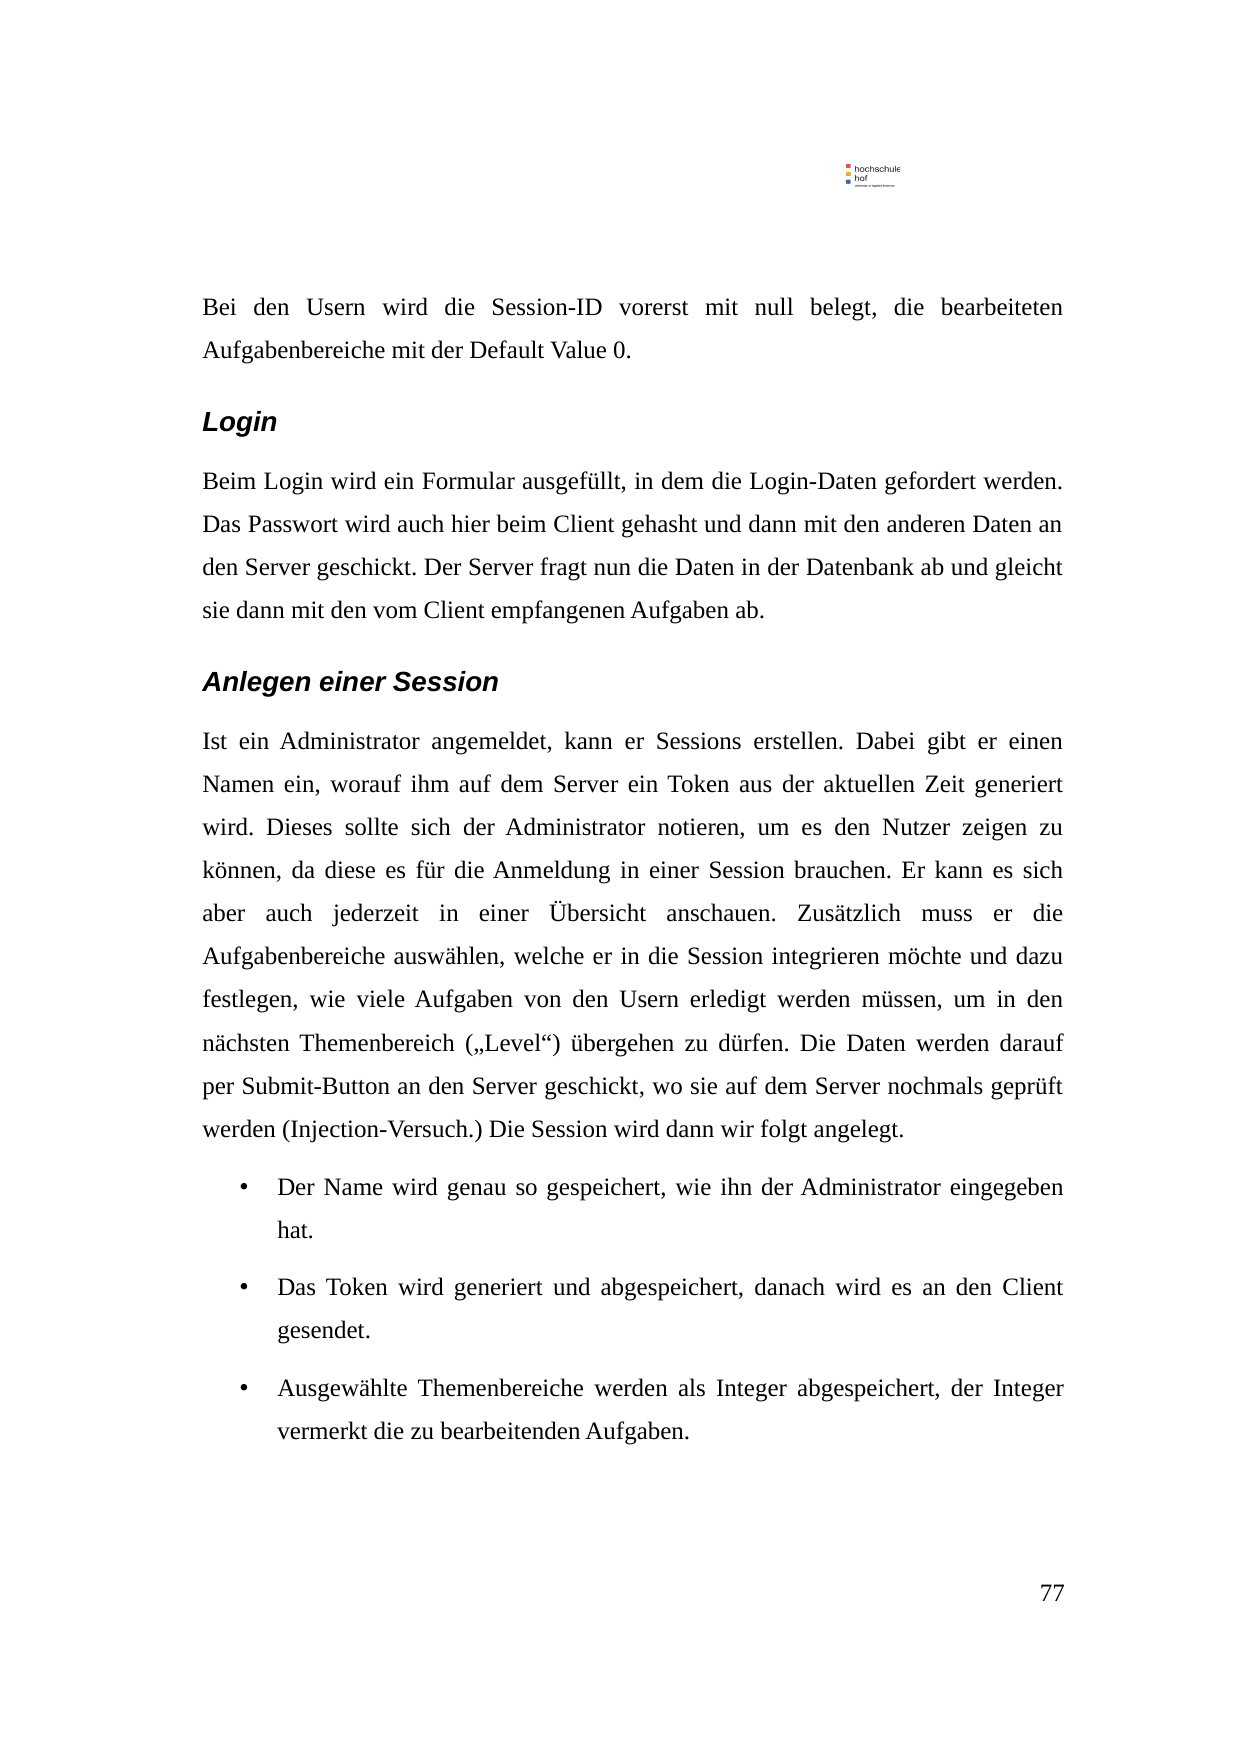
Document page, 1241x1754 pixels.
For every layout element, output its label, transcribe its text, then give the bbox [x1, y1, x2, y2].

list Das Token wird generiert und abgespeichert, danach wird es an den Client gesendet. [239, 1272, 1064, 1344]
picture [846, 164, 901, 187]
subtitle Anlegen einer Session [202, 665, 1064, 697]
text Beim Login wird ein Formular ausgefüllt, in dem die Login-Daten gefordert werden. Das Passwort wird auch hier beim Client gehasht und dann mit den anderen Daten an den Server geschickt. Der Server fragt nun die Daten in der Datenbank ab und gleicht sie dann mit den vom Client empfangenen Aufgaben ab. [202, 466, 1064, 624]
text Ist ein Administrator angemeldet, kann er Sessions erstellen. Dabei gibt er einen Namen ein, worauf ihm auf dem Server ein Token aus der aktuellen Zeit generiert wird. Dieses sollte sich der Administrator notieren, um es den Nutzer zeigen zu können, da diese es für die Anmeldung in einer Session brauchen. Er kann es sich aber auch jederzeit in einer Übersicht anschauen. Zusätzlich muss er die Aufgabenbereiche auswählen, welche er in die Session integrieren möchte und dazu festlegen, wie viele Aufgaben von den Usern erledigt werden müssen, um in den nächsten Themenbereich („Level“) übergehen zu dürfen. Die Daten werden darauf per Submit-Button an den Server geschickt, wo sie auf dem Server nochmals geprüft werden (Injection-Versuch.) Die Session wird dann wir folgt angelegt. [202, 726, 1064, 1143]
subtitle Login [202, 406, 1064, 437]
text Bei den Usern wird die Session-ID vorerst mit null belegt, die bearbeiteten Aufgabenbereiche mit der Default Value 0. [202, 292, 1064, 364]
list Der Name wird genau so gespeichert, wie ihn der Administrator eingegeben hat. [239, 1172, 1064, 1243]
list Ausgewählte Themenbereiche werden als Integer abgespeichert, der Integer vermerkt die zu bearbeitenden Aufgaben. [239, 1373, 1064, 1445]
